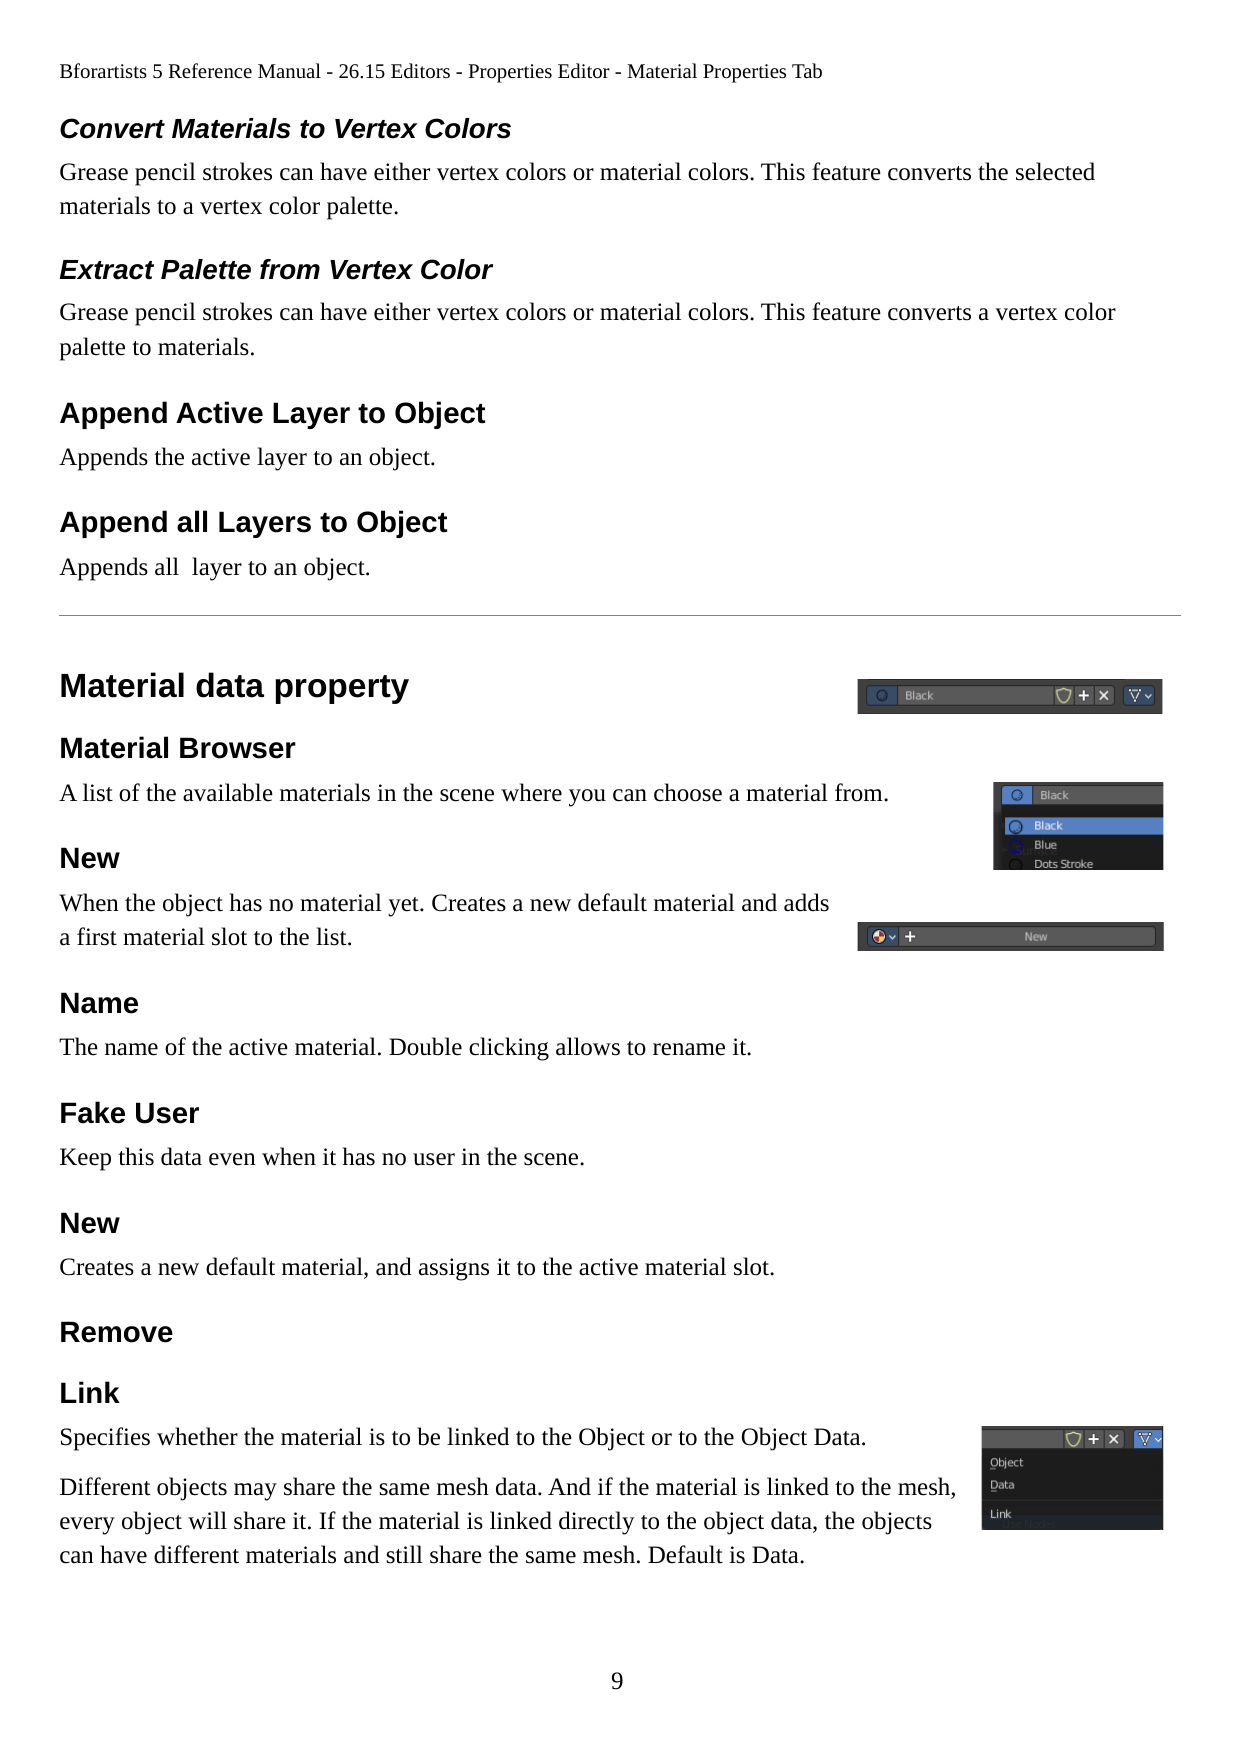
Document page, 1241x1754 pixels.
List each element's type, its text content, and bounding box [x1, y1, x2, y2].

subtitle Fake User [59, 1096, 1181, 1129]
text The name of the active material. Double clicking allows to rename it. [59, 1032, 1181, 1061]
text A list of the available materials in the scene where you can choose a material from. [59, 778, 1181, 806]
text Appends the active layer to an object. [59, 442, 1181, 471]
picture [857, 922, 1164, 951]
text Appends all layer to an object. [59, 552, 1181, 580]
text Specifies whether the material is to be linked to the Object or to the Object Data. [59, 1422, 1181, 1451]
subtitle Link [59, 1376, 1181, 1410]
subtitle Material data property [59, 666, 1181, 704]
text Grease pencil strokes can have either vertex colors or material colors. This feature converts a vertex color palette to materials. [59, 297, 1181, 361]
subtitle Name [59, 986, 1181, 1019]
text Grease pencil strokes can have either vertex colors or material colors. This feature converts the selected materials to a vertex color palette. [59, 157, 1181, 220]
subtitle Material Browser [59, 731, 1181, 765]
text Creates a new default material, and assigns it to the active material slot. [59, 1252, 1181, 1281]
picture [981, 1426, 1164, 1530]
subtitle Remove [59, 1315, 1181, 1349]
subtitle Append Active Layer to Object [59, 396, 1181, 429]
text Keep this data even when it has no user in the scene. [59, 1142, 1181, 1171]
subtitle Extract Palette from Vertex Color [59, 253, 1181, 285]
text When the object has no material yet. Creates a new default material and adds a first material slot to the list. [59, 888, 1181, 951]
subtitle Convert Materials to Vertex Colors [59, 113, 1181, 144]
picture [857, 679, 1163, 714]
subtitle New [59, 1206, 1181, 1239]
subtitle New [59, 841, 1181, 875]
subtitle Append all Layers to Object [59, 505, 1181, 539]
picture [993, 782, 1164, 870]
text Different objects may share the same mesh data. And if the material is linked to the mesh, every object will share it. If the material is linked directly to the object data, the objects can have different materials and still share the same mesh. Default is Data. [59, 1472, 1181, 1569]
